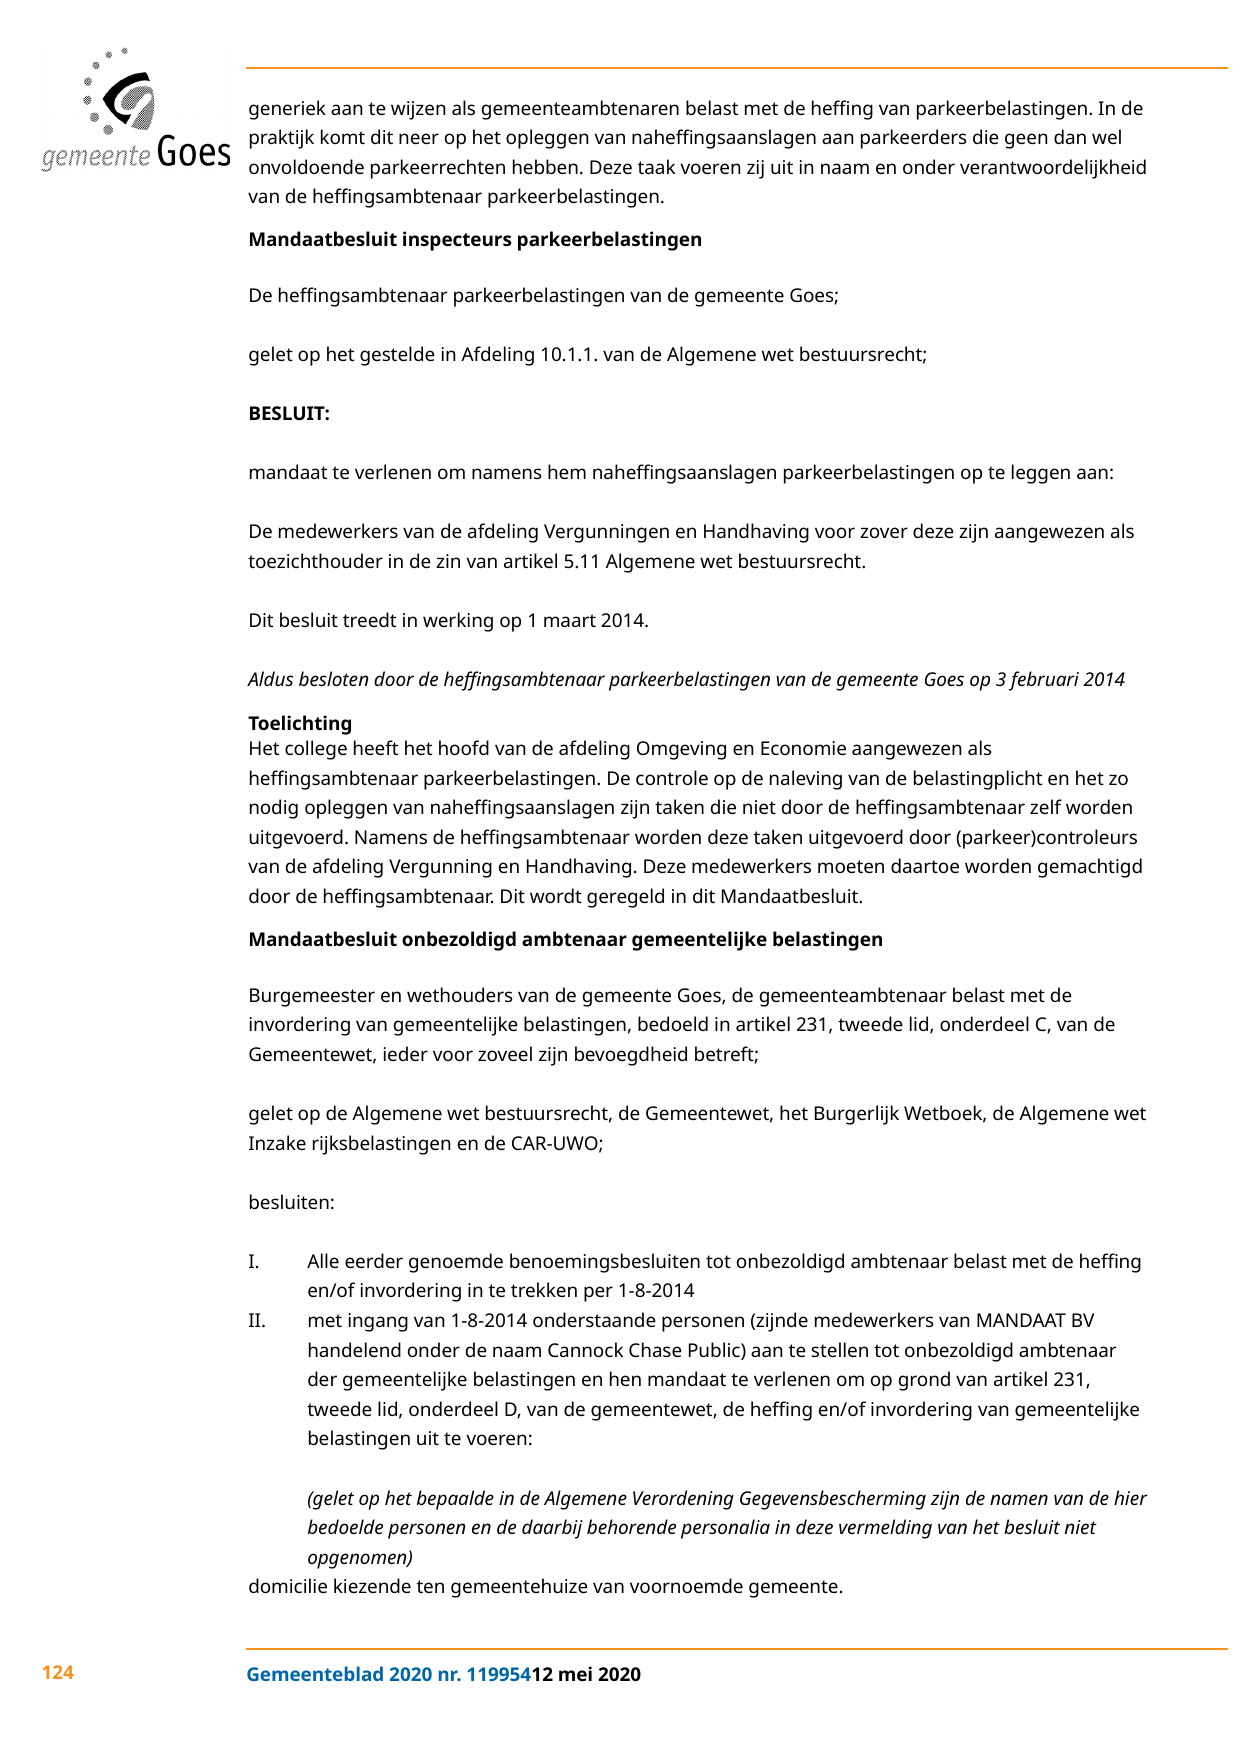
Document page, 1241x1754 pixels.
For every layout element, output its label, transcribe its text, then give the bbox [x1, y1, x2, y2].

text De medewerkers van de afdeling Vergunningen en Handhaving voor zover deze zijn aangewezen als toezichthouder in de zin van artikel 5.11 Algemene wet bestuursrecht. [248, 519, 1152, 574]
text Het college heeft het hoofd van de afdeling Omgeving en Economie aangewezen als heffingsambtenaar parkeerbelastingen. De controle op de naleving van de belastingplicht en het zo nodig opleggen van naheffingsaanslagen zijn taken die niet door de heffingsambtenaar zelf worden uitgevoerd. Namens de heffingsambtenaar worden deze taken uitgevoerd door (parkeer)controleurs van de afdeling Vergunning en Handhaving. Deze medewerkers moeten daartoe worden gemachtigd door de heffingsambtenaar. Dit wordt geregeld in dit Mandaatbesluit. [248, 735, 1152, 909]
picture [41, 47, 231, 172]
text Mandaatbesluit inspecteurs parkeerbelastingen [248, 227, 1152, 252]
text gelet op het gestelde in Afdeling 10.1.1. van de Algemene wet bestuursrecht; [248, 341, 1152, 367]
text generiek aan te wijzen als gemeenteambtenaren belast met de heffing van parkeerbelastingen. In de praktijk komt dit neer op het opleggen van naheffingsaanslagen aan parkeerders die geen dan wel onvoldoende parkeerrechten hebben. Deze taak voeren zij uit in naam en onder verantwoordelijkheid van de heffingsambtenaar parkeerbelastingen. [248, 95, 1152, 209]
text Aldus besloten door de heffingsambtenaar parkeerbelastingen van de gemeente Goes op 3 februari 2014 [248, 667, 1152, 692]
text BESLUIT: [248, 400, 1152, 426]
list (gelet op het bepaalde in de Algemene Verordening Gegevensbescherming zijn de namen van de hier bedoelde personen en de daarbij behorende personalia in deze vermelding van het besluit niet opgenomen) [248, 1485, 1152, 1569]
text besluiten: [248, 1189, 1152, 1214]
text Burgemeester en wethouders van de gemeente Goes, de gemeenteambtenaar belast met de invordering van gemeentelijke belastingen, bedoeld in artikel 231, tweede lid, onderdeel C, van de Gemeentewet, ieder voor zoveel zijn bevoegdheid betreft; [248, 982, 1152, 1067]
text gelet op de Algemene wet bestuursrecht, de Gemeentewet, het Burgerlijk Wetboek, de Algemene wet Inzake rijksbelastingen en de CAR-UWO; [248, 1100, 1152, 1155]
text Mandaatbesluit onbezoldigd ambtenaar gemeentelijke belastingen [248, 926, 1152, 952]
text Dit besluit treedt in werking op 1 maart 2014. [248, 607, 1152, 633]
text domicilie kiezende ten gemeentehuize van voornoemde gemeente. [248, 1573, 1152, 1599]
text mandaat te verlenen om namens hem naheffingsaanslagen parkeerbelastingen op te leggen aan: [248, 459, 1152, 485]
list met ingang van 1-8-2014 onderstaande personen (zijnde medewerkers van MANDAAT BV handelend onder de naam Cannock Chase Public) aan te stellen tot onbezoldigd ambtenaar der gemeentelijke belastingen en hen mandaat te verlenen om op grond van artikel 231, tweede lid, onderdeel D, van de gemeentewet, de heffing en/of invordering van gemeentelijke belastingen uit te voeren: [248, 1307, 1152, 1451]
text De heffingsambtenaar parkeerbelastingen van de gemeente Goes; [248, 282, 1152, 308]
text Toelichting [248, 710, 1152, 735]
list Alle eerder genoemde benoemingsbesluiten tot onbezoldigd ambtenaar belast met de heffing en/of invordering in te trekken per 1-8-2014 [248, 1248, 1152, 1303]
